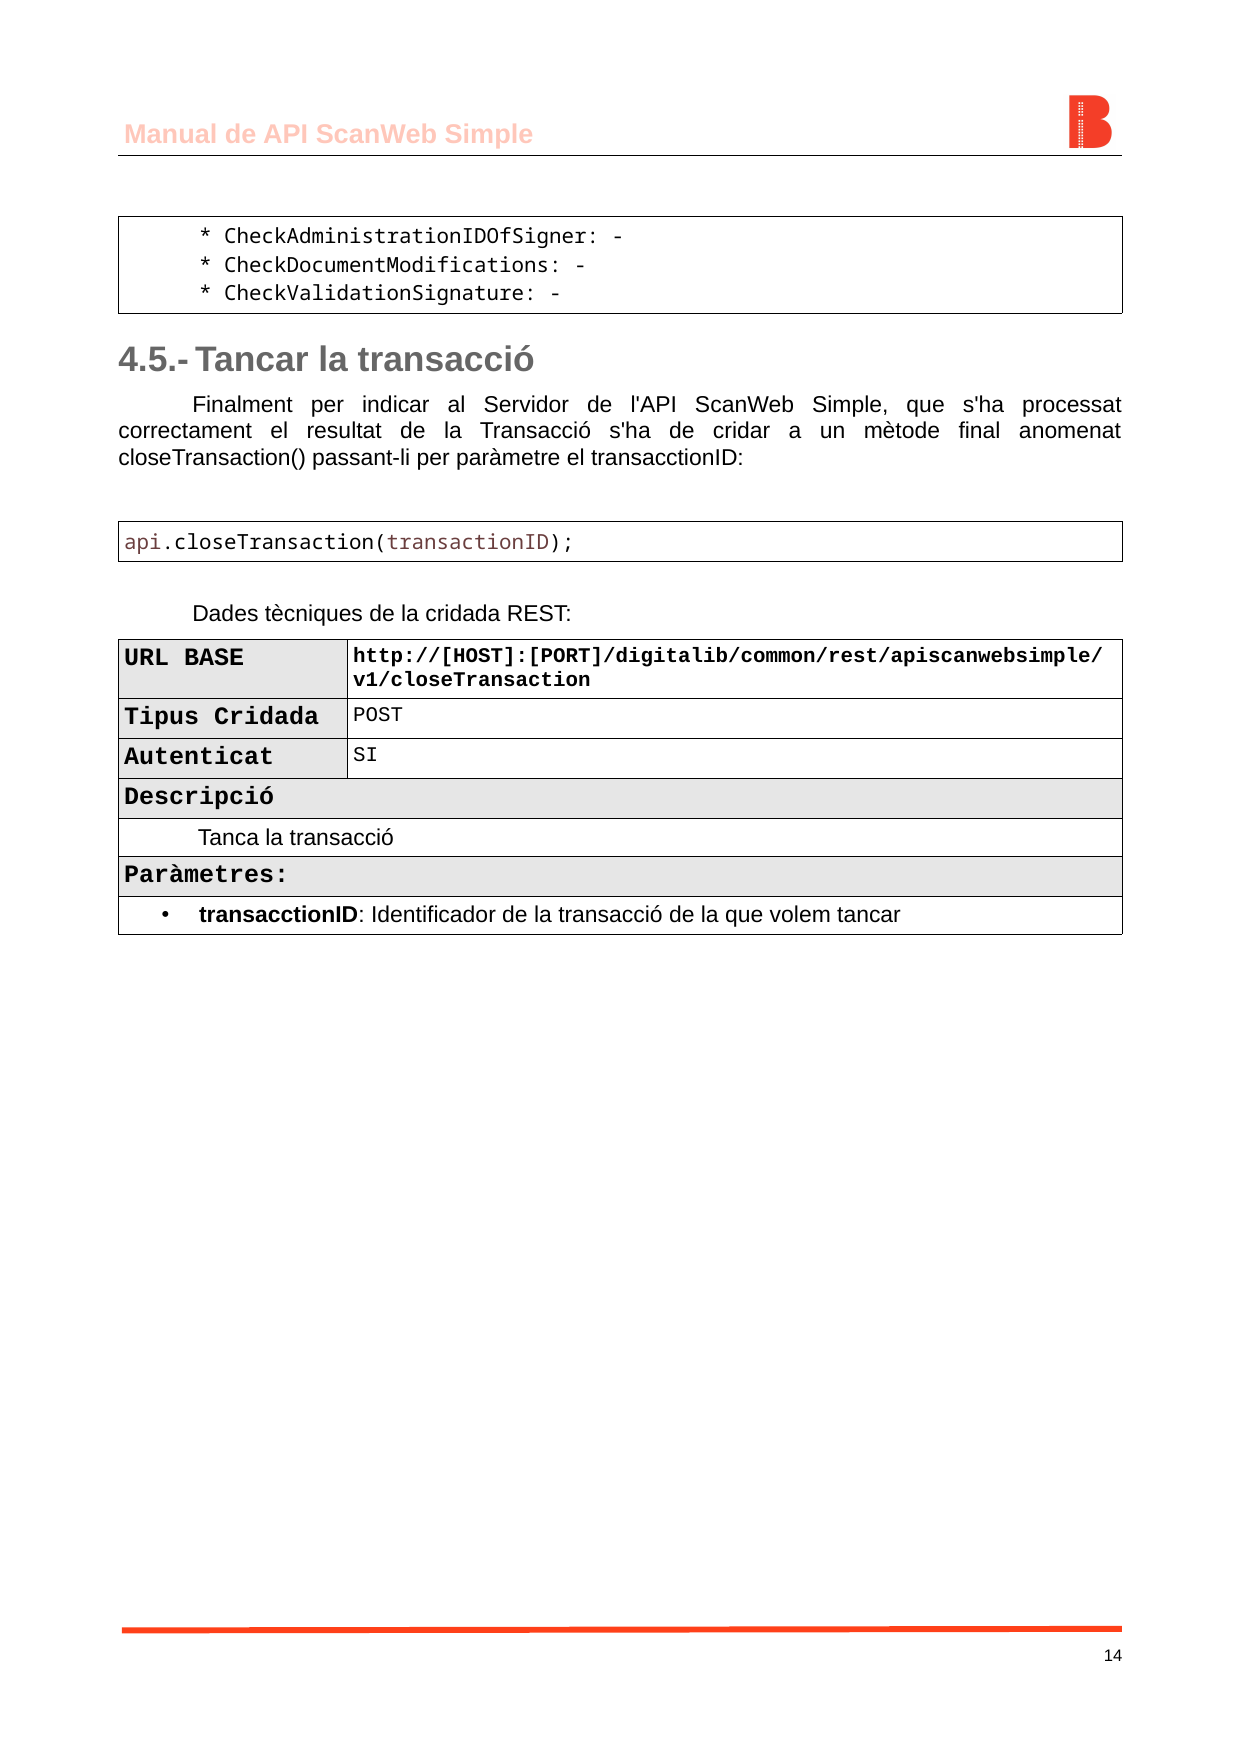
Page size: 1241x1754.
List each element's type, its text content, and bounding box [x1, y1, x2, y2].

table_cell Descripció [119, 779, 1122, 818]
table_cell Autenticat [119, 739, 347, 778]
table_cell SI [348, 739, 1122, 778]
subtitle Tancar la transacció [118, 338, 1122, 378]
text Dades tècniques de la cridada REST: [118, 600, 1122, 627]
text Finalment per indicar al Servidor de l'API ScanWeb Simple, que s'ha processat correctament el resultat de la Transacció s'ha de cridar a un mètode final anomenat closeTransaction() passant-li per paràmetre el transacctionID: [118, 391, 1122, 470]
table_header URL BASE [119, 640, 347, 698]
table_cell POST [348, 699, 1122, 738]
picture [1063, 94, 1117, 150]
table_header http://[HOST]:[PORT]/digitalib/common/rest/apiscanwebsimple/v1/closeTransaction [348, 640, 1122, 698]
table_cell Tanca la transacció [119, 819, 1122, 856]
table_cell Paràmetres: [119, 857, 1122, 896]
table_header api.closeTransaction(transactionID); [119, 522, 1122, 561]
table_cell Tipus Cridada [119, 699, 347, 738]
table_cell transacctionID: Identificador de la transacció de la que volem tancar [119, 897, 1122, 933]
table_header * CheckAdministrationIDOfSigner: - * CheckDocumentModifications: - * CheckValidationSignature: - [119, 217, 1122, 313]
